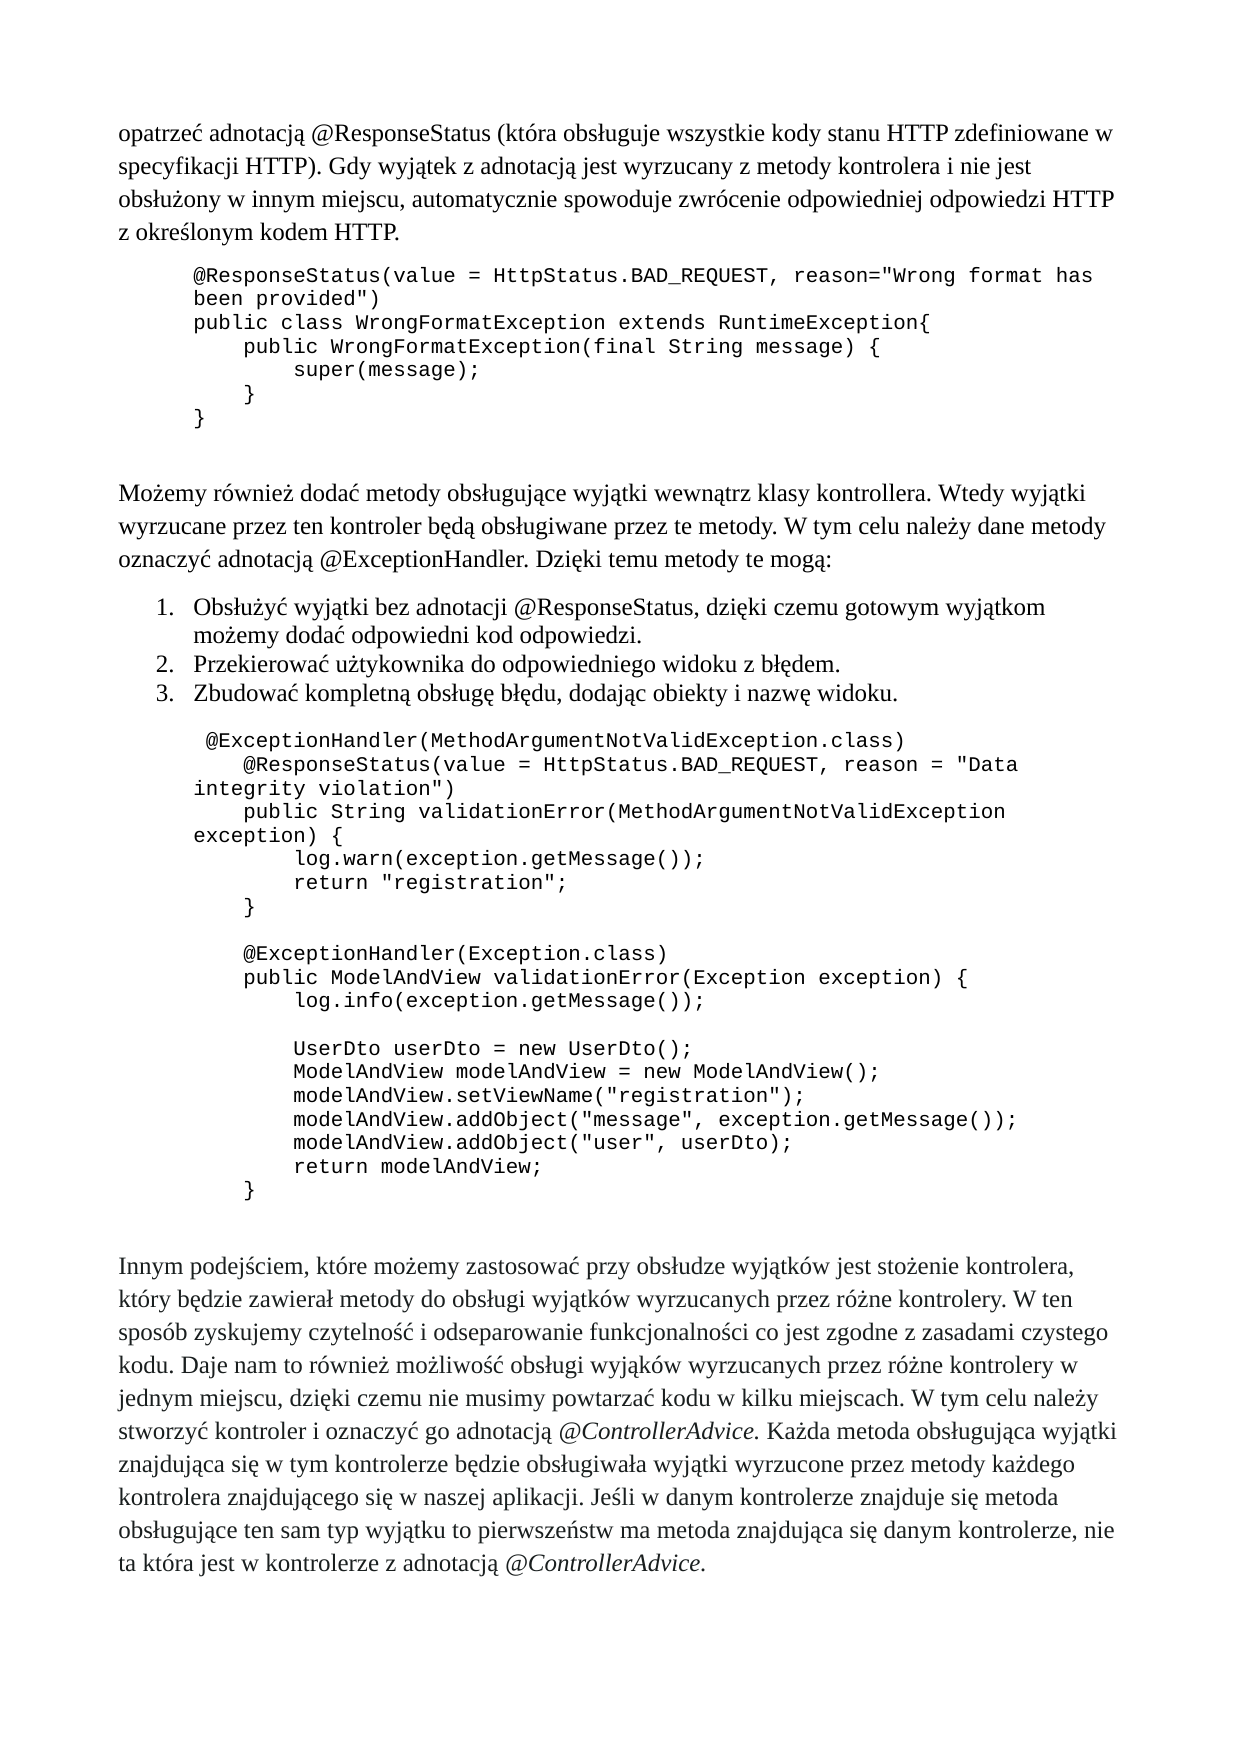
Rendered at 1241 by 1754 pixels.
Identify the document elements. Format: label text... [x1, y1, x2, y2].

text @ExceptionHandler(MethodArgumentNotValidException.class) [193, 730, 1122, 754]
text modelAndView.addObject("message", exception.getMessage()); [193, 1108, 1122, 1132]
list Obsłużyć wyjątki bez adnotacji @ResponseStatus, dzięki czemu gotowym wyjątkom możemy dodać odpowiedni kod odpowiedzi. [156, 592, 1122, 649]
text } [193, 1179, 1122, 1203]
text UserDto userDto = new UserDto(); [193, 1038, 1122, 1061]
list Zbudować kompletną obsługę błędu, dodając obiekty i nazwę widoku. [156, 678, 1122, 707]
text public ModelAndView validationError(Exception exception) { [193, 967, 1122, 990]
text modelAndView.addObject("user", userDto); [193, 1132, 1122, 1156]
text public String validationError(MethodArgumentNotValidException exception) { [193, 801, 1122, 848]
text ModelAndView modelAndView = new ModelAndView(); [193, 1061, 1122, 1085]
text modelAndView.setViewName("registration"); [193, 1085, 1122, 1108]
text } [193, 407, 1122, 430]
text Możemy również dodać metody obsługujące wyjątki wewnątrz klasy kontrollera. Wtedy wyjątki wyrzucane przez ten kontroler będą obsługiwane przez te metody. W tym celu należy dane metody oznaczyć adnotacją @ExceptionHandler. Dzięki temu metody te mogą: [118, 478, 1122, 573]
text public WrongFormatException(final String message) { [193, 336, 1122, 359]
text public class WrongFormatException extends RuntimeException{ [193, 312, 1122, 336]
text return "registration"; [193, 872, 1122, 896]
text super(message); [193, 359, 1122, 383]
text log.info(exception.getMessage()); [193, 990, 1122, 1014]
text @ResponseStatus(value = HttpStatus.BAD_REQUEST, reason="Wrong format has been provided") [193, 265, 1122, 312]
text log.warn(exception.getMessage()); [193, 848, 1122, 872]
text @ExceptionHandler(Exception.class) [193, 943, 1122, 967]
text } [193, 383, 1122, 407]
text Innym podejściem, które możemy zastosować przy obsłudze wyjątków jest stożenie kontrolera, który będzie zawierał metody do obsługi wyjątków wyrzucanych przez różne kontrolery. W ten sposób zyskujemy czytelność i odseparowanie funkcjonalności co jest zgodne z zasadami czystego kodu. Daje nam to również możliwość obsługi wyjąków wyrzucanych przez różne kontrolery w jednym miejscu, dzięki czemu nie musimy powtarzać kodu w kilku miejscach. W tym celu należy stworzyć kontroler i oznaczyć go adnotacją @ControllerAdvice. Każda metoda obsługująca wyjątki znajdująca się w tym kontrolerze będzie obsługiwała wyjątki wyrzucone przez metody każdego kontrolera znajdującego się w naszej aplikacji. Jeśli w danym kontrolerze znajduje się metoda obsługujące ten sam typ wyjątku to pierwszeństw ma metoda znajdująca się danym kontrolerze, nie ta która jest w kontrolerze z adnotacją @ControllerAdvice. [118, 1251, 1122, 1577]
text return modelAndView; [193, 1156, 1122, 1179]
text @ResponseStatus(value = HttpStatus.BAD_REQUEST, reason = "Data integrity violation") [193, 754, 1122, 801]
text opatrzeć adnotacją @ResponseStatus (która obsługuje wszystkie kody stanu HTTP zdefiniowane w specyfikacji HTTP). Gdy wyjątek z adnotacją jest wyrzucany z metody kontrolera i nie jest obsłużony w innym miejscu, automatycznie spowoduje zwrócenie odpowiedniej odpowiedzi HTTP z określonym kodem HTTP. [118, 118, 1122, 246]
text } [193, 896, 1122, 919]
list Przekierować użtykownika do odpowiedniego widoku z błędem. [156, 649, 1122, 678]
